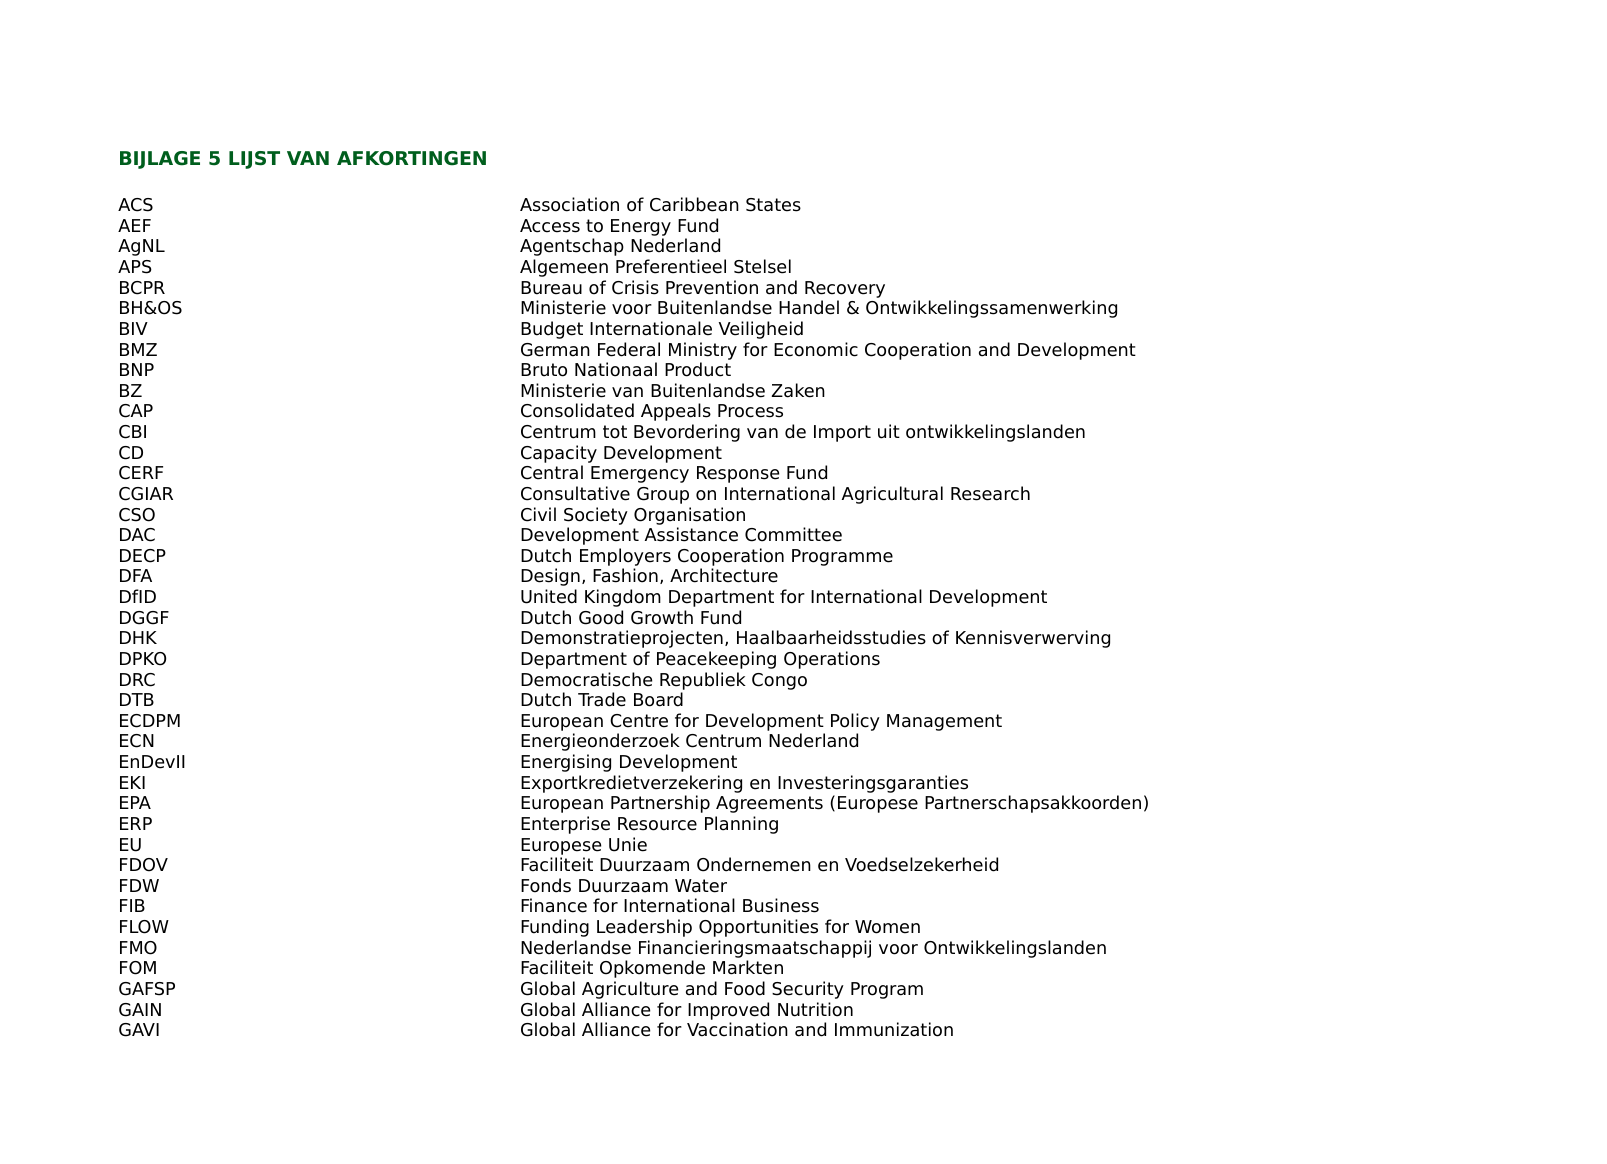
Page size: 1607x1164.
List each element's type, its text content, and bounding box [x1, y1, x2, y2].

table_cell DfID [118, 587, 514, 608]
table_cell DRC [118, 670, 514, 690]
table_cell EPA [118, 793, 514, 814]
table_cell Central Emergency Response Fund [514, 463, 1488, 484]
subtitle BIJLAGE 5 LIJST VAN AFKORTINGEN [118, 148, 1488, 170]
table_cell Dutch Employers Cooperation Programme [514, 546, 1488, 566]
table_cell Europese Unie [514, 835, 1488, 855]
table_cell AgNL [118, 236, 514, 257]
table_cell DGGF [118, 608, 514, 628]
table_cell Democratische Republiek Congo [514, 670, 1488, 690]
table_cell Nederlandse Financieringsmaatschappij voor Ontwikkelingslanden [514, 938, 1488, 958]
table_cell ECDPM [118, 711, 514, 731]
table_cell FMO [118, 938, 514, 958]
table_cell Department of Peacekeeping Operations [514, 649, 1488, 669]
table_cell CSO [118, 505, 514, 525]
table_cell Energieonderzoek Centrum Nederland [514, 731, 1488, 752]
table_cell Algemeen Preferentieel Stelsel [514, 257, 1488, 278]
table_cell Dutch Trade Board [514, 690, 1488, 711]
table_cell Design, Fashion, Architecture [514, 566, 1488, 587]
table_cell BH&OS [118, 298, 514, 319]
table_cell GAVI [118, 1020, 514, 1041]
table_cell DHK [118, 628, 514, 649]
table_cell European Centre for Development Policy Management [514, 711, 1488, 731]
table_cell Global Alliance for Improved Nutrition [514, 1000, 1488, 1020]
table_cell GAIN [118, 1000, 514, 1020]
table_cell Consolidated Appeals Process [514, 401, 1488, 422]
table_cell United Kingdom Department for International Development [514, 587, 1488, 608]
table_cell Faciliteit Duurzaam Ondernemen en Voedselzekerheid [514, 855, 1488, 876]
table_cell ERP [118, 814, 514, 834]
table_cell Finance for International Business [514, 896, 1488, 917]
table_cell BMZ [118, 340, 514, 360]
table_cell Bureau of Crisis Prevention and Recovery [514, 278, 1488, 298]
table_cell BIV [118, 319, 514, 339]
table_cell Ministerie van Buitenlandse Zaken [514, 381, 1488, 401]
table_cell CGIAR [118, 484, 514, 504]
table_cell DPKO [118, 649, 514, 669]
table_cell EU [118, 835, 514, 855]
table_cell Energising Development [514, 752, 1488, 773]
table_header ACS [118, 195, 514, 216]
table_cell Centrum tot Bevordering van de Import uit ontwikkelingslanden [514, 422, 1488, 443]
table_cell AEF [118, 216, 514, 236]
table_cell FDOV [118, 855, 514, 876]
table_cell Capacity Development [514, 443, 1488, 463]
table_cell GAFSP [118, 979, 514, 999]
table_cell EKI [118, 773, 514, 793]
table_cell EnDevII [118, 752, 514, 773]
table_cell CAP [118, 401, 514, 422]
table_cell BZ [118, 381, 514, 401]
table_cell German Federal Ministry for Economic Cooperation and Development [514, 340, 1488, 360]
table_cell Budget Internationale Veiligheid [514, 319, 1488, 339]
table_cell Agentschap Nederland [514, 236, 1488, 257]
table_cell Consultative Group on International Agricultural Research [514, 484, 1488, 504]
table_cell BNP [118, 360, 514, 381]
table_cell FOM [118, 958, 514, 979]
table_cell Fonds Duurzaam Water [514, 876, 1488, 896]
table_cell CERF [118, 463, 514, 484]
table_cell DECP [118, 546, 514, 566]
table_cell Demonstratieprojecten, Haalbaarheidsstudies of Kennisverwerving [514, 628, 1488, 649]
table_cell BCPR [118, 278, 514, 298]
table_cell European Partnership Agreements (Europese Partnerschapsakkoorden) [514, 793, 1488, 814]
table_cell Bruto Nationaal Product [514, 360, 1488, 381]
table_cell Global Alliance for Vaccination and Immunization [514, 1020, 1488, 1041]
table_cell ECN [118, 731, 514, 752]
table_header Association of Caribbean States [514, 195, 1488, 216]
table_cell Ministerie voor Buitenlandse Handel & Ontwikkelingssamenwerking [514, 298, 1488, 319]
table_cell Exportkredietverzekering en Investeringsgaranties [514, 773, 1488, 793]
table_cell DAC [118, 525, 514, 546]
table_cell Dutch Good Growth Fund [514, 608, 1488, 628]
table_cell CD [118, 443, 514, 463]
table_cell Civil Society Organisation [514, 505, 1488, 525]
table_cell APS [118, 257, 514, 278]
table_cell FDW [118, 876, 514, 896]
table_cell FIB [118, 896, 514, 917]
table_cell CBI [118, 422, 514, 443]
table_cell Global Agriculture and Food Security Program [514, 979, 1488, 999]
table_cell Access to Energy Fund [514, 216, 1488, 236]
table_cell Faciliteit Opkomende Markten [514, 958, 1488, 979]
table_cell DTB [118, 690, 514, 711]
table_cell Development Assistance Committee [514, 525, 1488, 546]
table_cell Funding Leadership Opportunities for Women [514, 917, 1488, 938]
table_cell FLOW [118, 917, 514, 938]
table_cell DFA [118, 566, 514, 587]
table_cell Enterprise Resource Planning [514, 814, 1488, 834]
